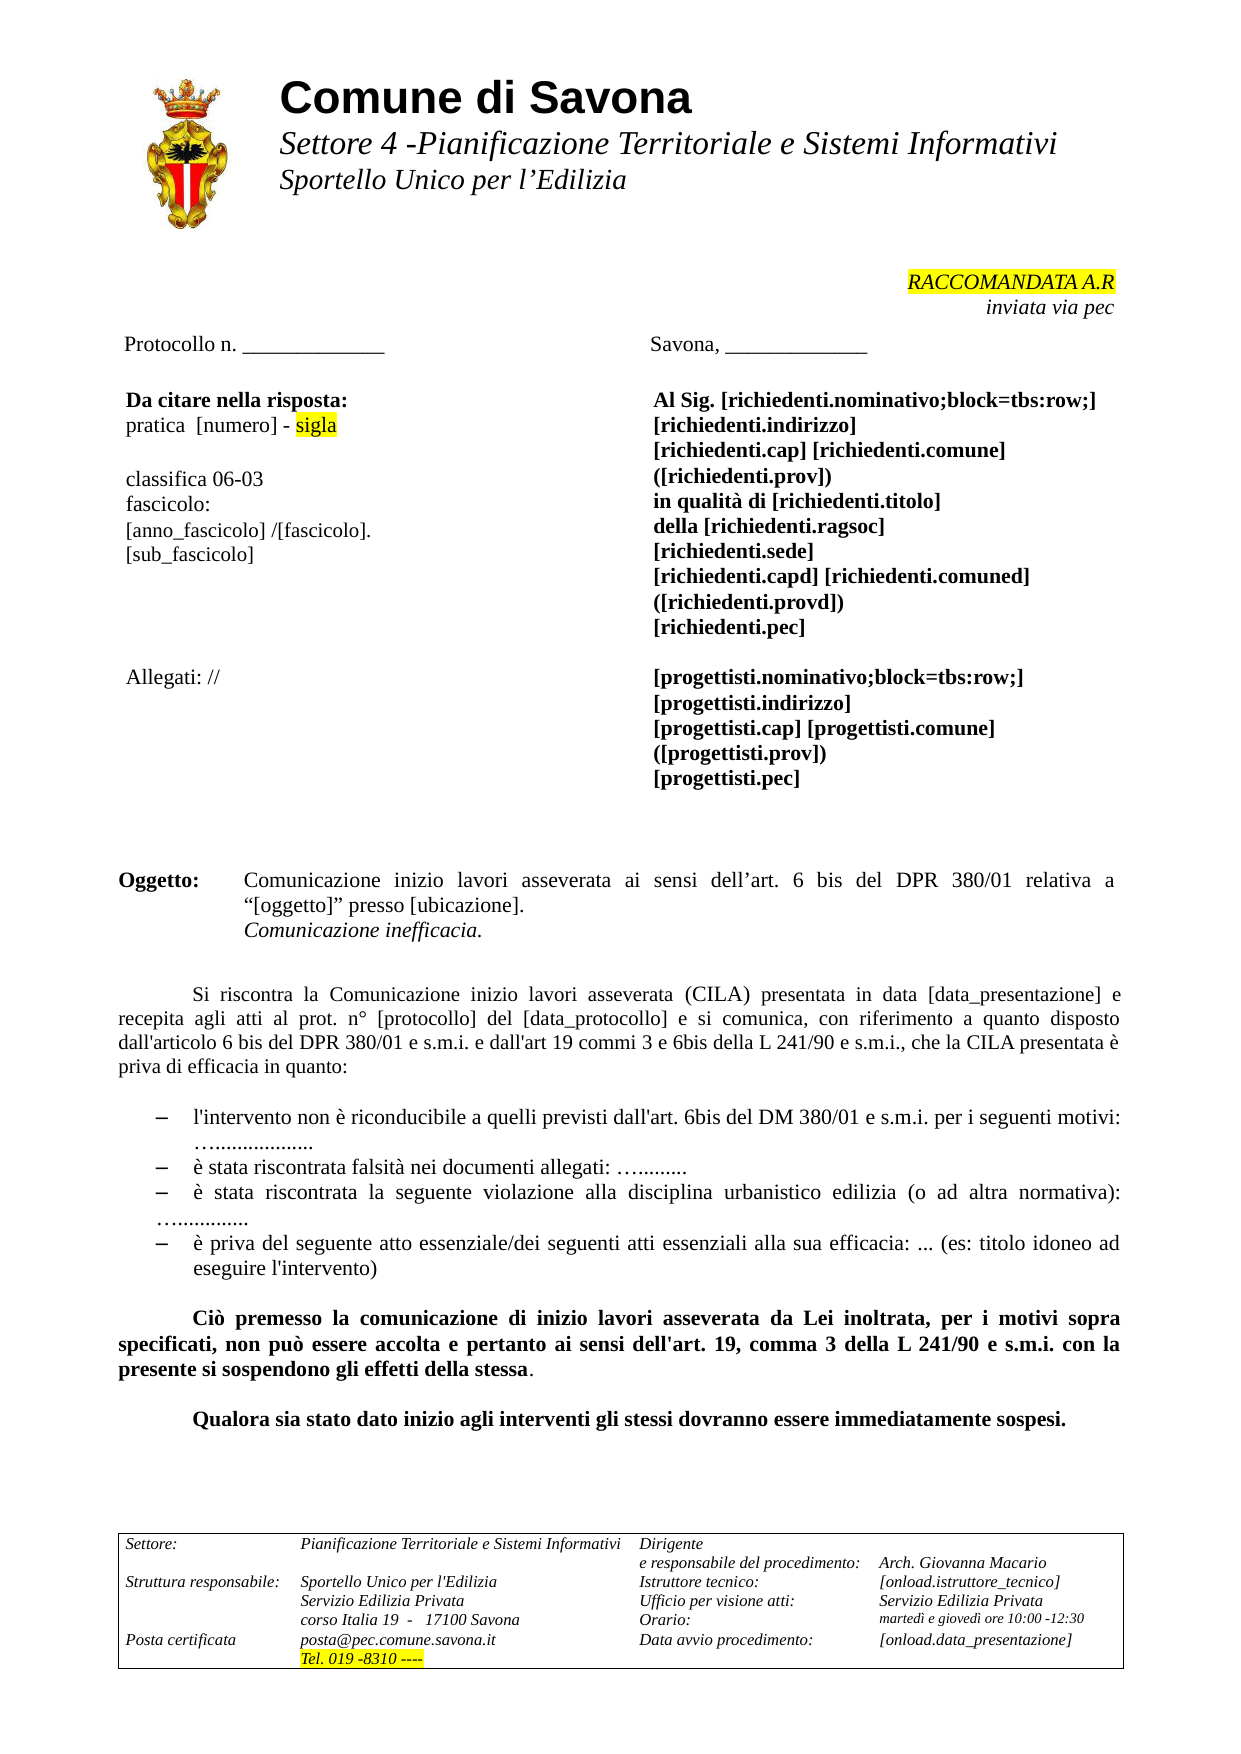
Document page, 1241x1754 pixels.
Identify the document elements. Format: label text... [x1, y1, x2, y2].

table_header RACCOMANDATA A.R inviata via pec [644, 263, 1122, 325]
table_header [118, 263, 644, 325]
table_header [451, 387, 646, 664]
list è stata riscontrata la seguente violazione alla disciplina urbanistico edilizia (o ad altra normativa): …............. [156, 1179, 1122, 1230]
text Qualora sia stato dato inizio agli interventi gli stessi dovranno essere immediatamente sospesi. [118, 1406, 1122, 1431]
text Ciò premesso la comunicazione di inizio lavori asseverata da Lei inoltrata, per i motivi sopra specificati, non può essere accolta e pertanto ai sensi dell'art. 19, comma 3 della L 241/90 e s.m.i. con la presente si sospendono gli effetti della stessa. [118, 1305, 1122, 1381]
table_header Al Sig. [richiedenti.nominativo;block=tbs:row;] [richiedenti.indirizzo] [richiedenti.cap] [richiedenti.comune] ([richiedenti.prov]) in qualità di [richiedenti.titolo] della [richiedenti.ragsoc] [richiedenti.sede] [richiedenti.capd] [richiedenti.comuned] ([richiedenti.provd]) [richiedenti.pec] [646, 387, 1119, 664]
table_cell Protocollo n. _____________ [118, 325, 644, 362]
list è priva del seguente atto essenziale/dei seguenti atti essenziali alla sua efficacia: ... (es: titolo idoneo ad eseguire l'intervento) [156, 1230, 1122, 1280]
table_cell Allegati: // [118, 664, 451, 817]
table_header Oggetto: [111, 867, 236, 943]
table_cell [451, 664, 646, 817]
picture [125, 79, 249, 229]
table_header Da citare nella risposta: pratica [numero] - sigla classifica 06-03 fascicolo: [anno_fascicolo] /[fascicolo].[sub_fascicolo] [118, 387, 451, 664]
table_cell Savona, _____________ [644, 325, 1122, 362]
table_header Comunicazione inizio lavori asseverata ai sensi dell’art. 6 bis del DPR 380/01 relativa a “[oggetto]” presso [ubicazione]. Comunicazione inefficacia. [236, 867, 1123, 943]
text Si riscontra la Comunicazione inizio lavori asseverata (CILA) presentata in data [data_presentazione] e recepita agli atti al prot. n° [protocollo] del [data_protocollo] e si comunica, con riferimento a quanto disposto dall'articolo 6 bis del DPR 380/01 e s.m.i. e dall'art 19 commi 3 e 6bis della L 241/90 e s.m.i., che la CILA presentata è priva di efficacia in quanto: [118, 981, 1122, 1078]
list è stata riscontrata falsità nei documenti allegati: …......... [156, 1154, 1122, 1179]
list l'intervento non è riconducibile a quelli previsti dall'art. 6bis del DM 380/01 e s.m.i. per i seguenti motivi: ….................. [156, 1104, 1122, 1154]
table_cell [progettisti.nominativo;block=tbs:row;] [progettisti.indirizzo] [progettisti.cap] [progettisti.comune] ([progettisti.prov]) [progettisti.pec] [646, 664, 1119, 817]
